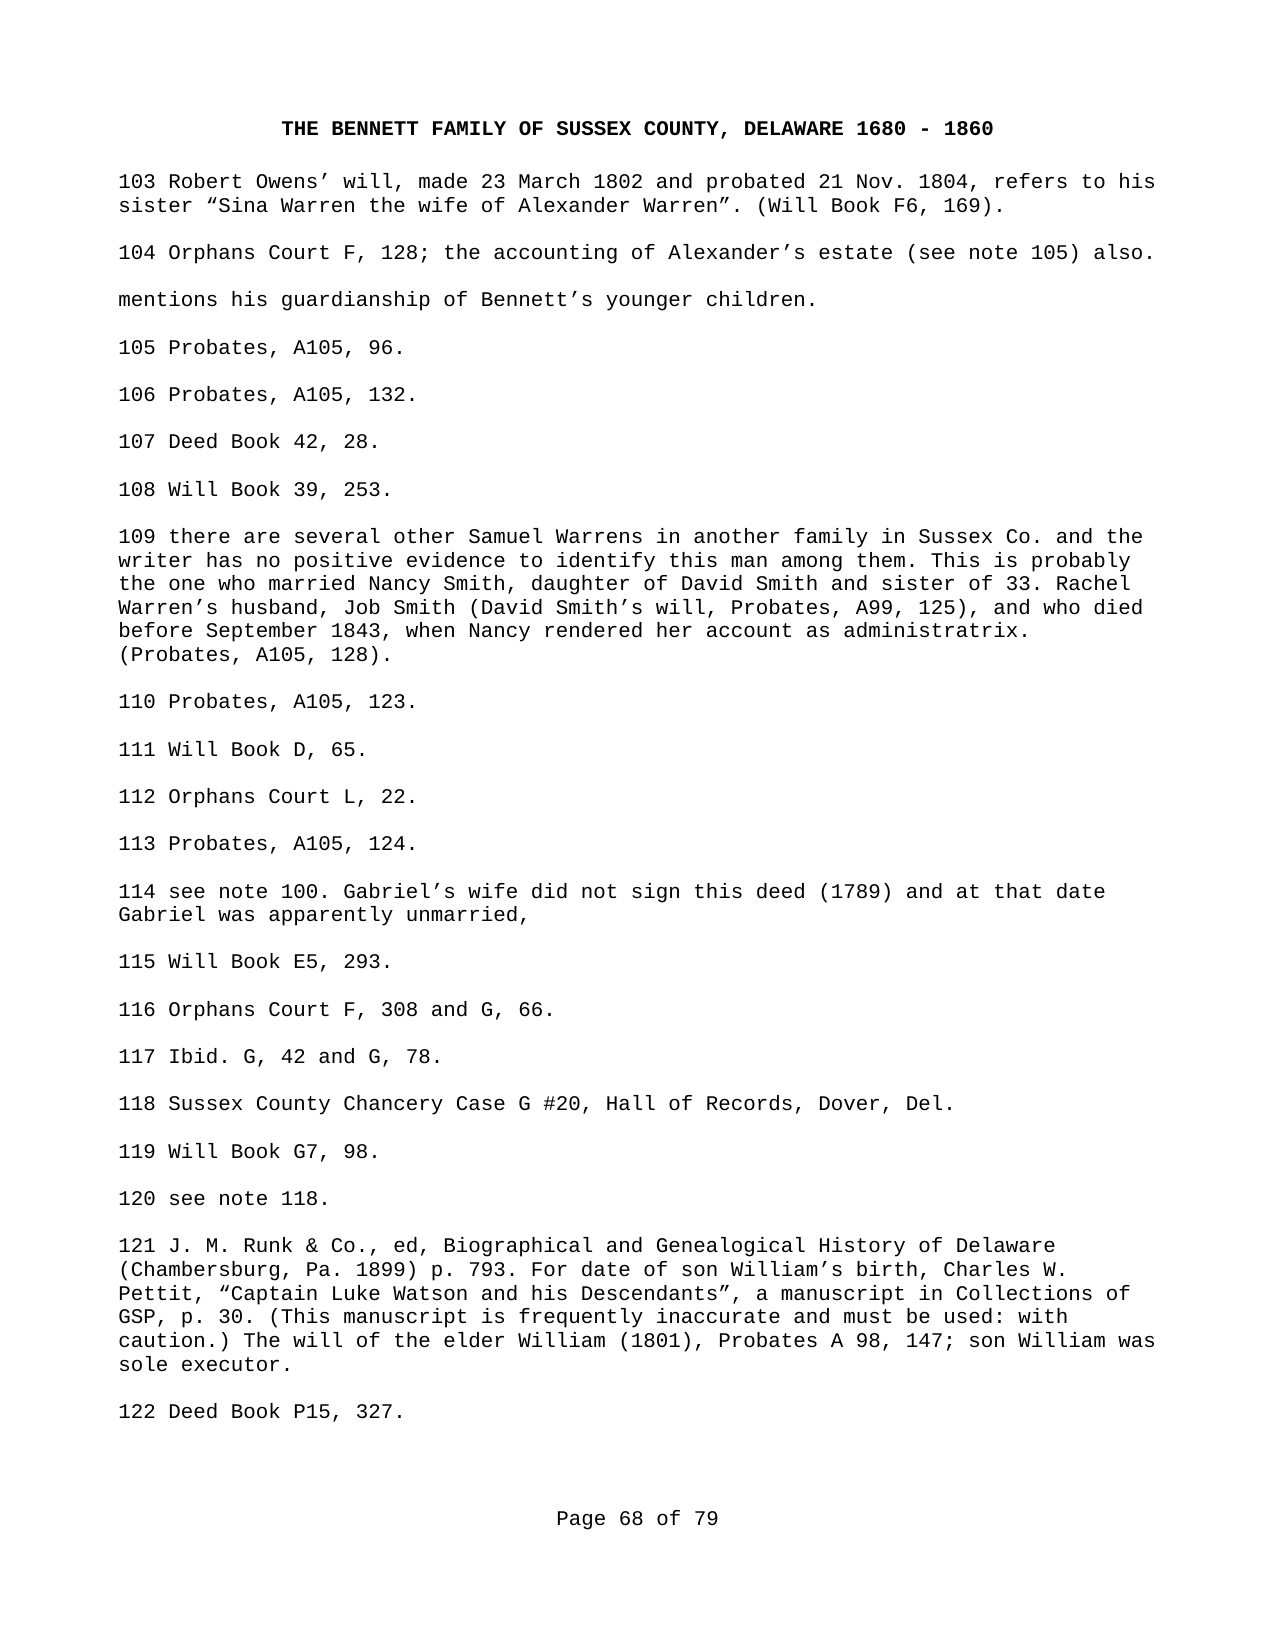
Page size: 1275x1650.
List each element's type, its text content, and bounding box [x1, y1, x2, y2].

text 109 there are several other Samuel Warrens in another family in Sussex Co. and the writer has no positive evidence to identify this man among them. This is probably the one who married Nancy Smith, daughter of David Smith and sister of 33. Rachel Warren’s husband, Job Smith (David Smith’s will, Probates, A99, 125), and who died before September 1843, when Nancy rendered her account as administratrix. (Probates, A105, 128). [118, 526, 1157, 668]
text 117 Ibid. G, 42 and G, 78. [118, 1046, 1157, 1070]
text 110 Probates, A105, 123. [118, 691, 1157, 715]
text 118 Sussex County Chancery Case G #20, Hall of Records, Dover, Del. [118, 1093, 1157, 1117]
text 112 Orphans Court L, 22. [118, 786, 1157, 810]
text 121 J. M. Runk & Co., ed, Biographical and Genealogical History of Delaware (Chambersburg, Pa. 1899) p. 793. For date of son William’s birth, Charles W. Pettit, “Captain Luke Watson and his Descendants”, a manuscript in Collections of GSP, p. 30. (This manuscript is frequently inaccurate and must be used: with caution.) The will of the elder William (1801), Probates A 98, 147; son William was sole executor. [118, 1235, 1157, 1377]
text 103 Robert Owens’ will, made 23 March 1802 and probated 21 Nov. 1804, refers to his sister “Sina Warren the wife of Alexander Warren”. (Will Book F6, 169). [118, 171, 1157, 218]
text 114 see note 100. Gabriel’s wife did not sign this deed (1789) and at that date Gabriel was apparently unmarried, [118, 881, 1157, 928]
text mentions his guardianship of Bennett’s younger children. [118, 289, 1157, 313]
text 120 see note 118. [118, 1188, 1157, 1212]
text 108 Will Book 39, 253. [118, 479, 1157, 502]
text 105 Probates, A105, 96. [118, 337, 1157, 360]
text 119 Will Book G7, 98. [118, 1141, 1157, 1164]
text 107 Deed Book 42, 28. [118, 431, 1157, 455]
text 106 Probates, A105, 132. [118, 384, 1157, 408]
text 115 Will Book E5, 293. [118, 952, 1157, 975]
text 116 Orphans Court F, 308 and G, 66. [118, 999, 1157, 1022]
text 104 Orphans Court F, 128; the accounting of Alexander’s estate (see note 105) also. [118, 242, 1157, 266]
text 111 Will Book D, 65. [118, 739, 1157, 762]
text 122 Deed Book P15, 327. [118, 1401, 1157, 1424]
text 113 Probates, A105, 124. [118, 833, 1157, 857]
